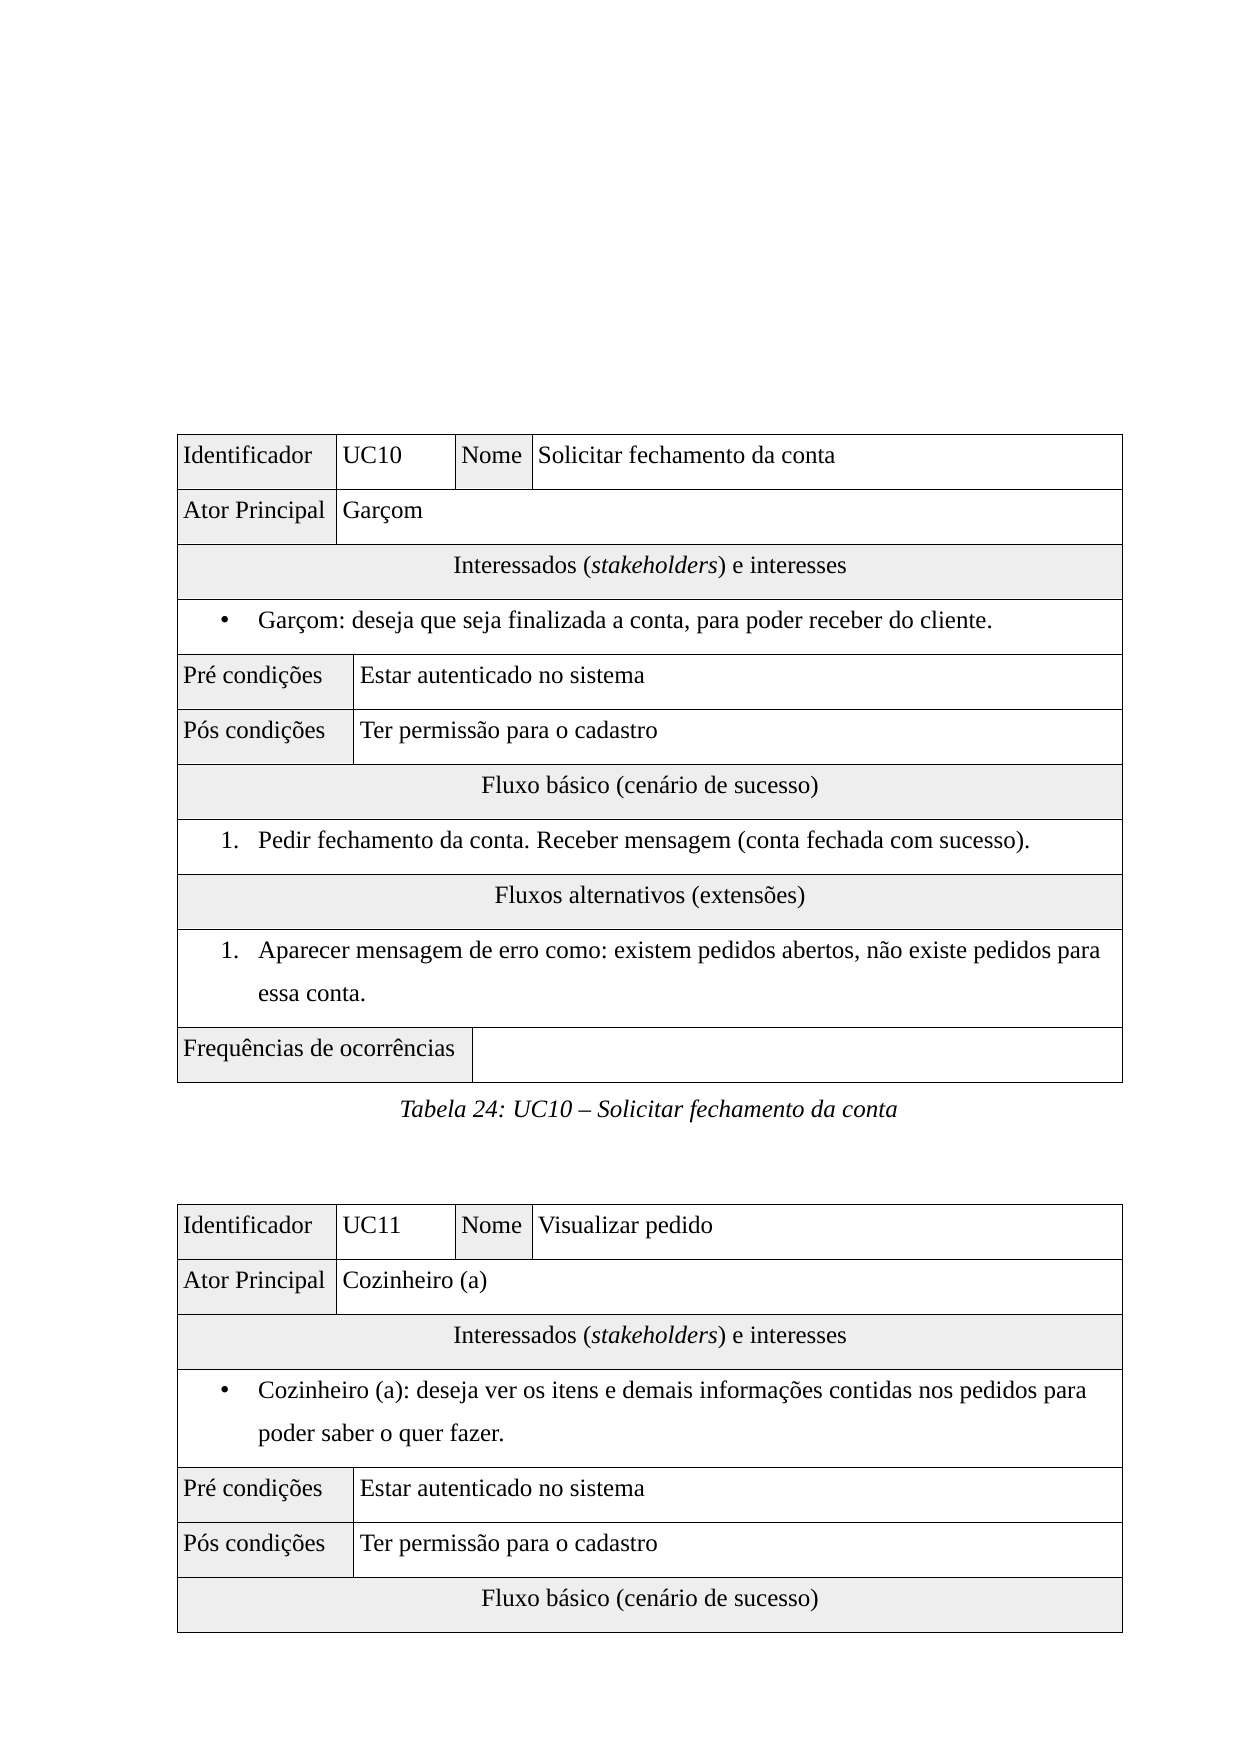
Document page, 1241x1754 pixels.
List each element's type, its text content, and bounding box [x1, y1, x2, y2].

table_cell Aparecer mensagem de erro como: existem pedidos abertos, não existe pedidos para essa conta. [178, 930, 1122, 1027]
table_cell Pedir fechamento da conta. Receber mensagem (conta fechada com sucesso). [178, 820, 1122, 873]
table_header UC10 [337, 435, 455, 488]
table_cell Interessados (stakeholders) e interesses [178, 545, 1122, 598]
table_cell Pós condições [178, 1523, 353, 1577]
table_cell Garçom [337, 490, 1122, 543]
table_header UC11 [337, 1205, 455, 1259]
table_cell Ter permissão para o cadastro [354, 1523, 1122, 1577]
table_cell Ter permissão para o cadastro [354, 710, 1122, 763]
table_cell Fluxo básico (cenário de sucesso) [178, 765, 1122, 818]
table_cell Cozinheiro (a) [337, 1260, 1122, 1314]
table_header Identificador [178, 1205, 336, 1259]
table_header Identificador [178, 435, 336, 488]
table_cell Ator Principal [178, 490, 336, 543]
table_header Nome [456, 435, 532, 488]
table_cell Garçom: deseja que seja finalizada a conta, para poder receber do cliente. [178, 600, 1122, 653]
table_cell Interessados (stakeholders) e interesses [178, 1315, 1122, 1369]
table_header Nome [456, 1205, 532, 1259]
table_cell [473, 1028, 1122, 1082]
table_cell Frequências de ocorrências [178, 1028, 472, 1082]
table_cell Ator Principal [178, 1260, 336, 1314]
table_cell Fluxos alternativos (extensões) [178, 875, 1122, 928]
table_cell Cozinheiro (a): deseja ver os itens e demais informações contidas nos pedidos para poder saber o quer fazer. [178, 1370, 1122, 1467]
table_header Visualizar pedido [533, 1205, 1122, 1259]
text Tabela 24: UC10 – Solicitar fechamento da conta [177, 1094, 1122, 1123]
table_cell Pós condições [178, 710, 353, 763]
table_cell Estar autenticado no sistema [354, 1468, 1122, 1522]
table_header Solicitar fechamento da conta [533, 435, 1122, 488]
table_cell Pré condições [178, 655, 353, 708]
table_cell Pré condições [178, 1468, 353, 1522]
table_cell Fluxo básico (cenário de sucesso) [178, 1578, 1122, 1632]
table_cell Estar autenticado no sistema [354, 655, 1122, 708]
